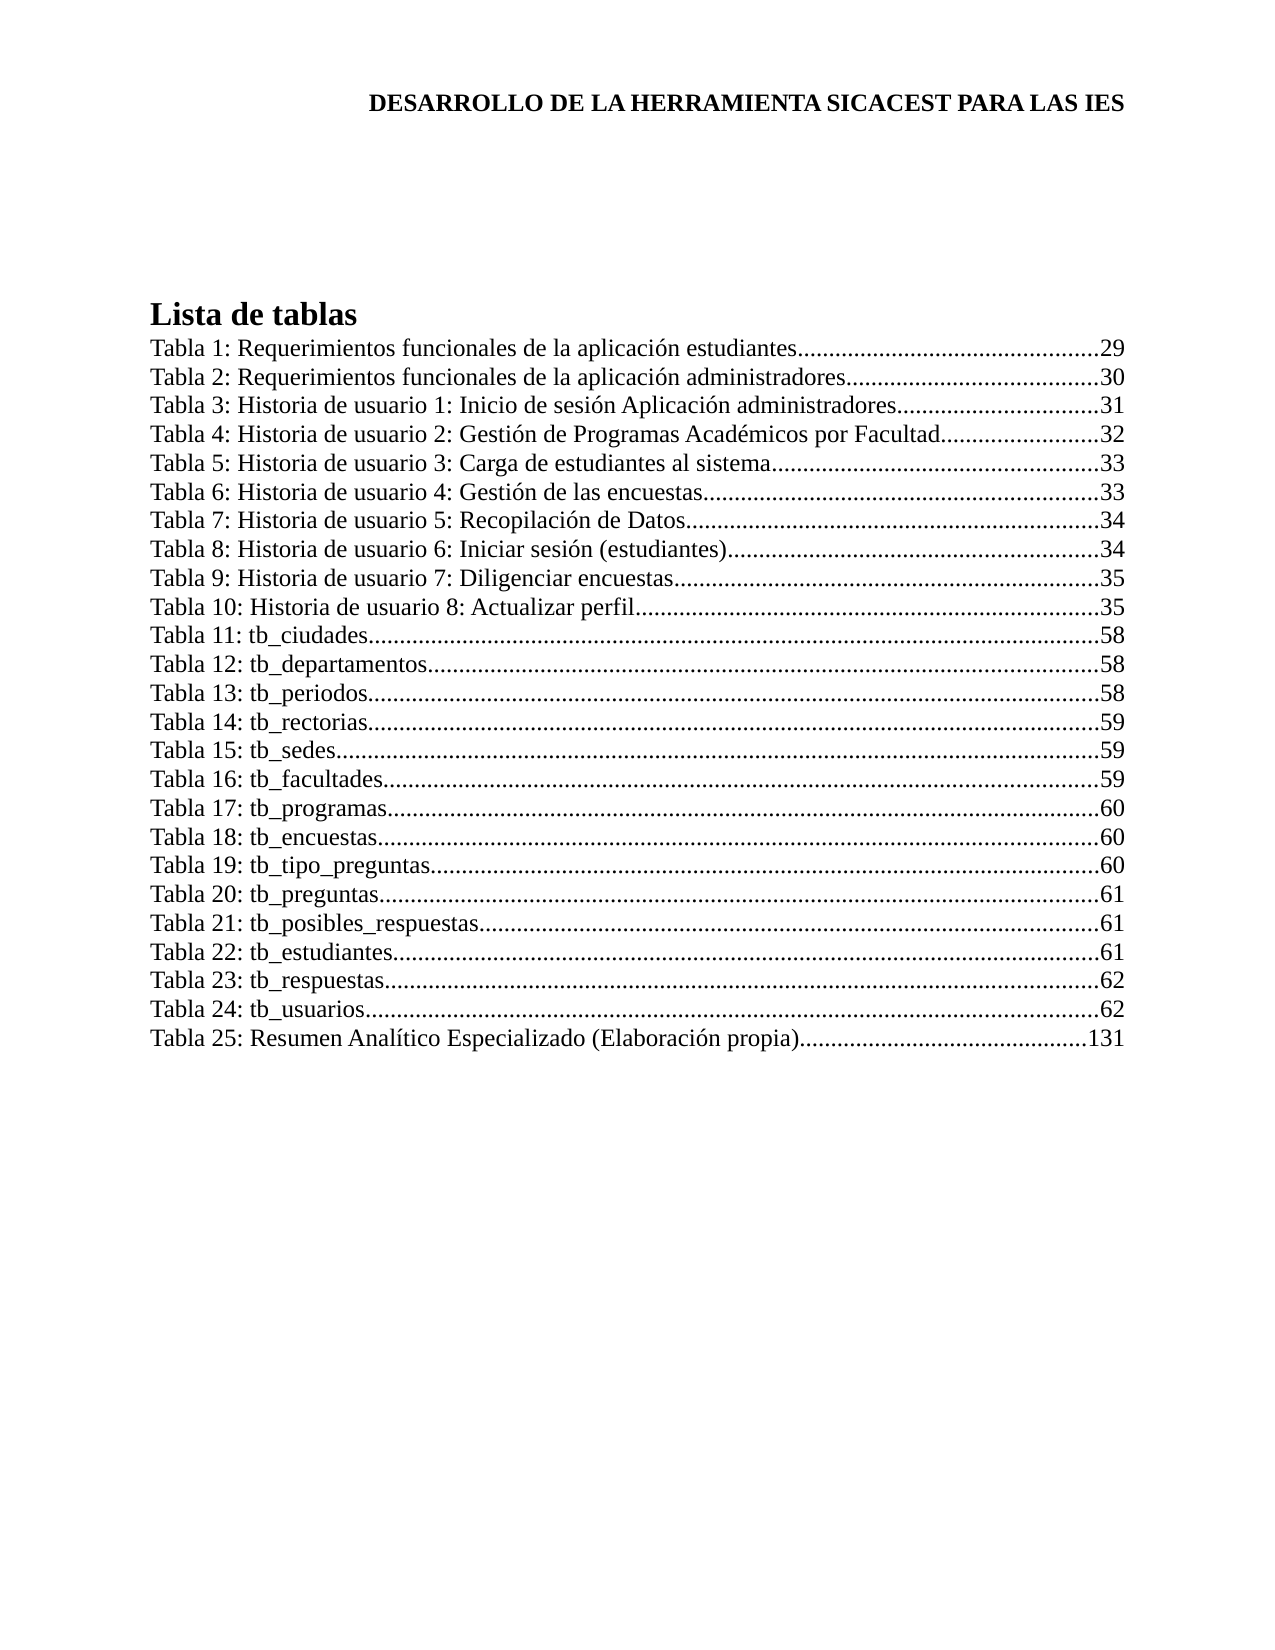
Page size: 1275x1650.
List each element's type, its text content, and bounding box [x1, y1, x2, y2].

text Tabla 23: tb_respuestas 62 [150, 965, 1125, 994]
text Tabla 11: tb_ciudades 58 [150, 620, 1125, 649]
subtitle Lista de tablas [150, 294, 1125, 333]
text Tabla 15: tb_sedes 59 [150, 735, 1125, 764]
text Tabla 3: Historia de usuario 1: Inicio de sesión Aplicación administradores 31 [150, 390, 1125, 419]
text Tabla 9: Historia de usuario 7: Diligenciar encuestas 35 [150, 563, 1125, 592]
text Tabla 14: tb_rectorias 59 [150, 707, 1125, 735]
text Tabla 13: tb_periodos 58 [150, 678, 1125, 707]
text Tabla 25: Resumen Analítico Especializado (Elaboración propia) 131 [150, 1023, 1125, 1052]
text Tabla 12: tb_departamentos 58 [150, 649, 1125, 678]
text Tabla 16: tb_facultades 59 [150, 764, 1125, 793]
text Tabla 19: tb_tipo_preguntas 60 [150, 850, 1125, 879]
text Tabla 24: tb_usuarios 62 [150, 994, 1125, 1023]
text Tabla 7: Historia de usuario 5: Recopilación de Datos 34 [150, 505, 1125, 534]
text Tabla 20: tb_preguntas 61 [150, 879, 1125, 908]
text Tabla 21: tb_posibles_respuestas 61 [150, 908, 1125, 937]
text Tabla 6: Historia de usuario 4: Gestión de las encuestas 33 [150, 477, 1125, 505]
text Tabla 8: Historia de usuario 6: Iniciar sesión (estudiantes) 34 [150, 534, 1125, 563]
text Tabla 2: Requerimientos funcionales de la aplicación administradores 30 [150, 362, 1125, 390]
text Tabla 18: tb_encuestas 60 [150, 822, 1125, 850]
text Tabla 1: Requerimientos funcionales de la aplicación estudiantes 29 [150, 333, 1125, 362]
text Tabla 22: tb_estudiantes 61 [150, 937, 1125, 965]
text Tabla 10: Historia de usuario 8: Actualizar perfil 35 [150, 592, 1125, 620]
text Tabla 5: Historia de usuario 3: Carga de estudiantes al sistema 33 [150, 448, 1125, 477]
text Tabla 17: tb_programas 60 [150, 793, 1125, 822]
text Tabla 4: Historia de usuario 2: Gestión de Programas Académicos por Facultad 32 [150, 419, 1125, 448]
